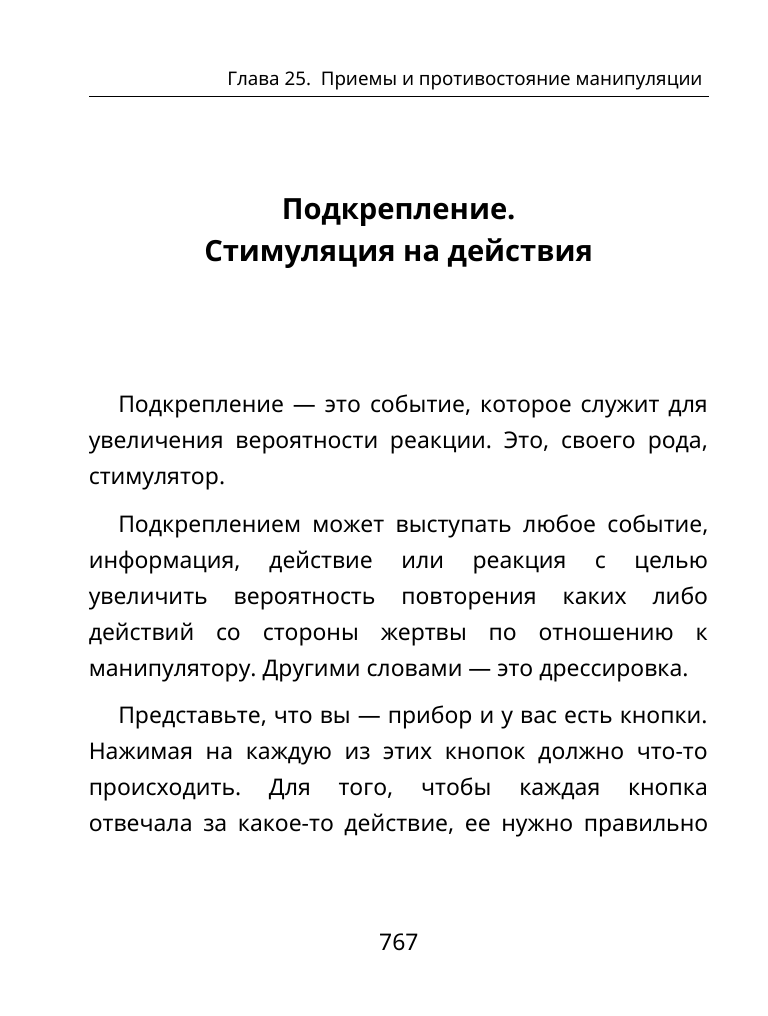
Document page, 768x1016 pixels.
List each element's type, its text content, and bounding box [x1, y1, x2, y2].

text Представьте, что вы — прибор и у вас есть кнопки. Нажимая на каждую из этих кнопок должно что-то происходить. Для того, чтобы каждая кнопка отвечала за какое-то действие, ее нужно правильно [88, 699, 709, 838]
text Подкреплением может выступать любое событие, информация, действие или реакция с целью увеличить вероятность повторения каких либо действий со стороны жертвы по отношению к манипулятору. Другими словами — это дрессировка. [88, 508, 709, 683]
text Подкрепление — это событие, которое служит для увеличения вероятности реакции. Это, своего рода, стимулятор. [88, 388, 709, 491]
subtitle Подкрепление. Стимуляция на действия [88, 185, 709, 270]
